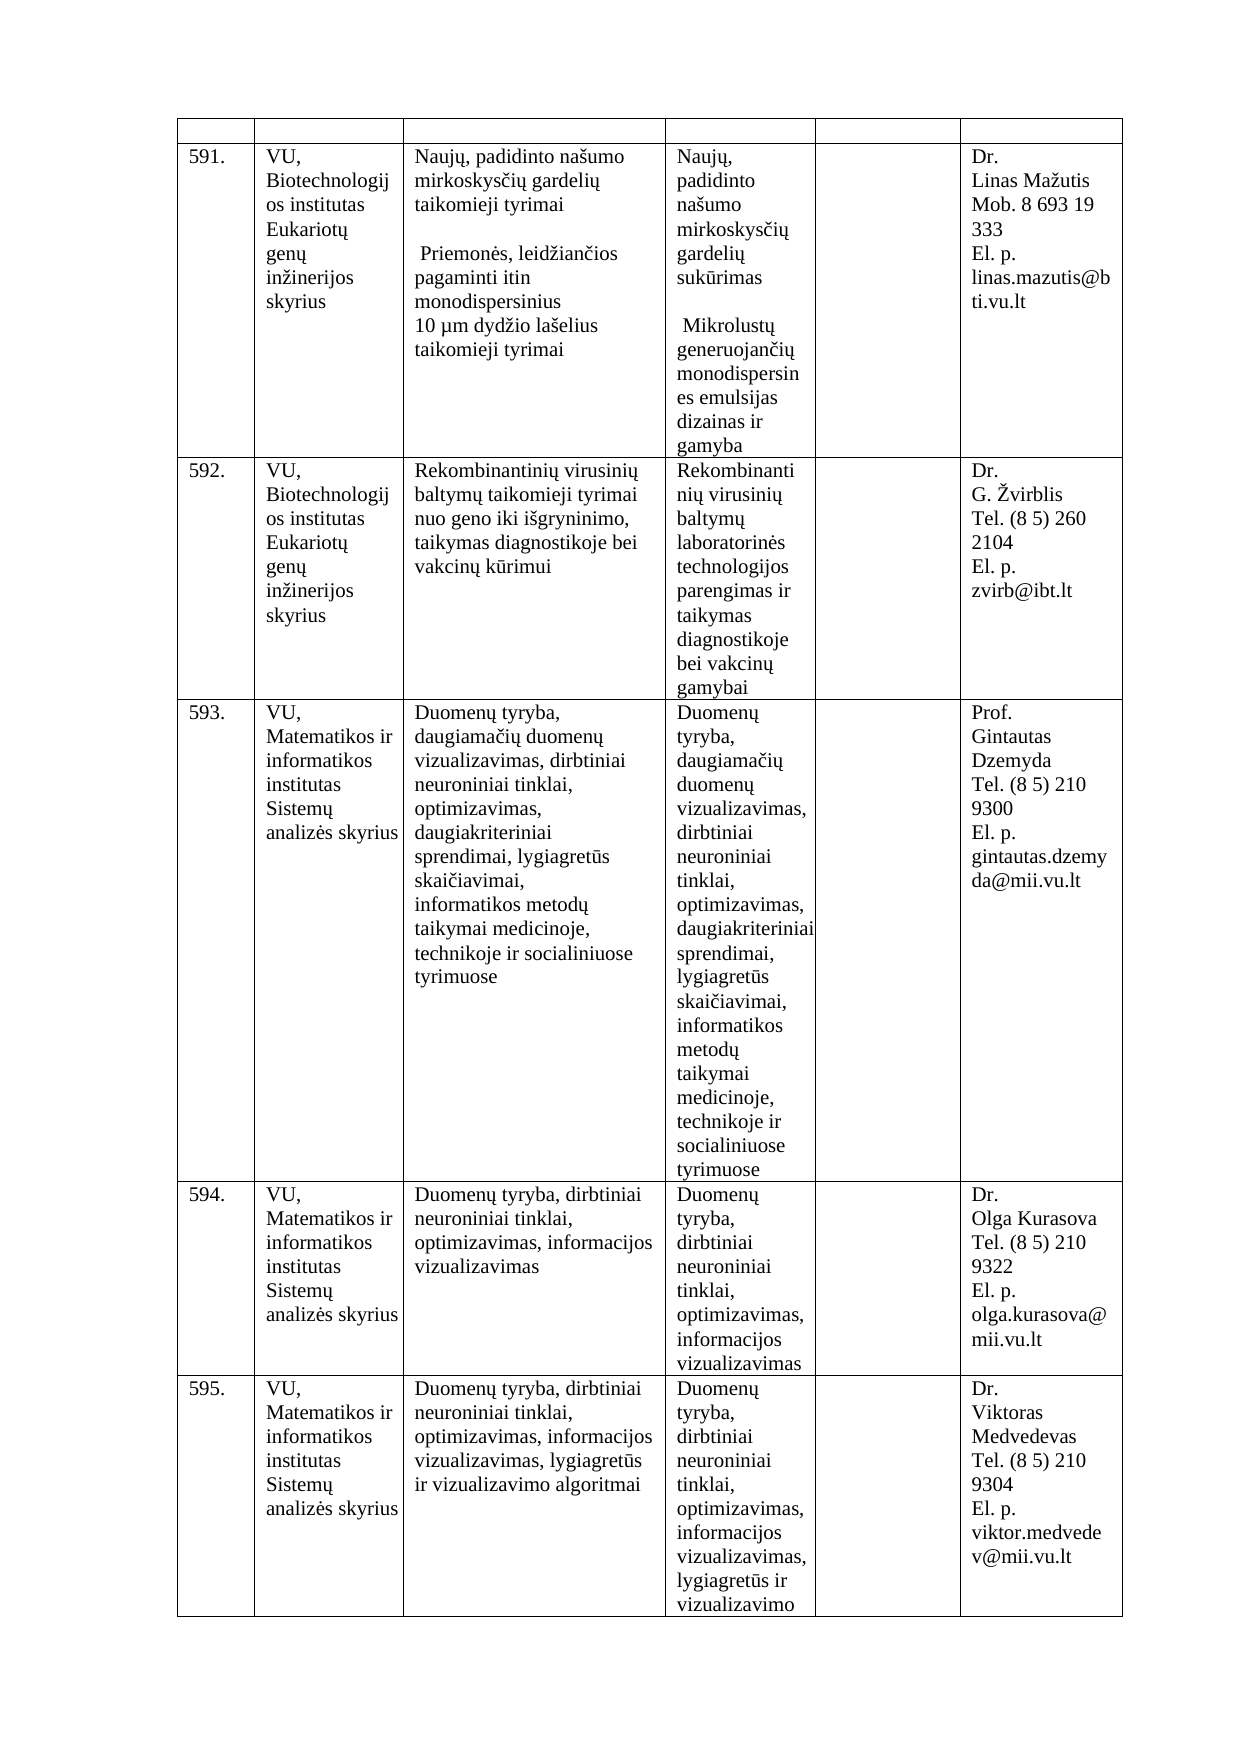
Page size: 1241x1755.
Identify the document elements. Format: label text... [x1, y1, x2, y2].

table_cell Dr. Linas Mažutis Mob. 8 693 19 333 El. p. linas.mazutis@bti.vu.lt [961, 144, 1122, 457]
table_cell VU, Matematikos ir informatikos institutas Sistemų analizės skyrius [255, 1182, 403, 1374]
table_cell [255, 119, 403, 143]
table_cell Duomenų tyryba, daugiamačių duomenų vizualizavimas, dirbtiniai neuroniniai tinklai, optimizavimas, daugiakriteriniai sprendimai, lygiagretūs skaičiavimai, informatikos metodų taikymai medicinoje, technikoje ir socialiniuose tyrimuose [404, 700, 665, 1181]
table_cell Duomenų tyryba, dirbtiniai neuroniniai tinklai, optimizavimas, informacijos vizualizavimas [666, 1182, 815, 1374]
table_cell [961, 119, 1122, 143]
table_cell [178, 119, 254, 143]
table_cell 593. [178, 700, 254, 1181]
table_cell [666, 119, 815, 143]
table_cell [816, 119, 960, 143]
table_cell [816, 700, 960, 1181]
table_cell 591. [178, 144, 254, 457]
table_cell Prof. Gintautas Dzemyda Tel. (8 5) 210 9300 El. p. gintautas.dzemyda@mii.vu.lt [961, 700, 1122, 1181]
table_cell 594. [178, 1182, 254, 1374]
table_cell VU, Matematikos ir informatikos institutas Sistemų analizės skyrius [255, 1376, 403, 1616]
table_cell 592. [178, 458, 254, 699]
table_cell [404, 119, 665, 143]
table_cell VU, Biotechnologijos institutas Eukariotų genų inžinerijos skyrius [255, 458, 403, 699]
table_cell [816, 1376, 960, 1616]
table_cell Naujų, padidinto našumo mirkoskysčių gardelių taikomieji tyrimai Priemonės, leidžiančios pagaminti itin monodispersinius 10 µm dydžio lašelius taikomieji tyrimai [404, 144, 665, 457]
table_cell Naujų, padidinto našumo mirkoskysčių gardelių sukūrimas Mikrolustų generuojančių monodispersines emulsijas dizainas ir gamyba [666, 144, 815, 457]
table_cell [816, 458, 960, 699]
table_cell VU, Biotechnologijos institutas Eukariotų genų inžinerijos skyrius [255, 144, 403, 457]
table_cell VU, Matematikos ir informatikos institutas Sistemų analizės skyrius [255, 700, 403, 1181]
table_cell Duomenų tyryba, dirbtiniai neuroniniai tinklai, optimizavimas, informacijos vizualizavimas [404, 1182, 665, 1374]
table_cell Rekombinantinių virusinių baltymų laboratorinės technologijos parengimas ir taikymas diagnostikoje bei vakcinų gamybai [666, 458, 815, 699]
table_cell [816, 1182, 960, 1374]
table_cell [816, 144, 960, 457]
table_cell Rekombinantinių virusinių baltymų taikomieji tyrimai nuo geno iki išgryninimo, taikymas diagnostikoje bei vakcinų kūrimui [404, 458, 665, 699]
table_cell Dr. G. Žvirblis Tel. (8 5) 260 2104 El. p. zvirb@ibt.lt [961, 458, 1122, 699]
table_cell Duomenų tyryba, daugiamačių duomenų vizualizavimas, dirbtiniai neuroniniai tinklai, optimizavimas, daugiakriteriniai sprendimai, lygiagretūs skaičiavimai, informatikos metodų taikymai medicinoje, technikoje ir socialiniuose tyrimuose [666, 700, 815, 1181]
table_cell Dr. Viktoras Medvedevas Tel. (8 5) 210 9304 El. p. viktor.medvedev@mii.vu.lt [961, 1376, 1122, 1616]
table_cell Dr. Olga Kurasova Tel. (8 5) 210 9322 El. p. olga.kurasova@mii.vu.lt [961, 1182, 1122, 1374]
table_cell Duomenų tyryba, dirbtiniai neuroniniai tinklai, optimizavimas, informacijos vizualizavimas, lygiagretūs ir vizualizavimo algoritmai [404, 1376, 665, 1616]
table_cell 595. [178, 1376, 254, 1616]
table_cell Duomenų tyryba, dirbtiniai neuroniniai tinklai, optimizavimas, informacijos vizualizavimas, lygiagretūs ir vizualizavimo [666, 1376, 815, 1616]
